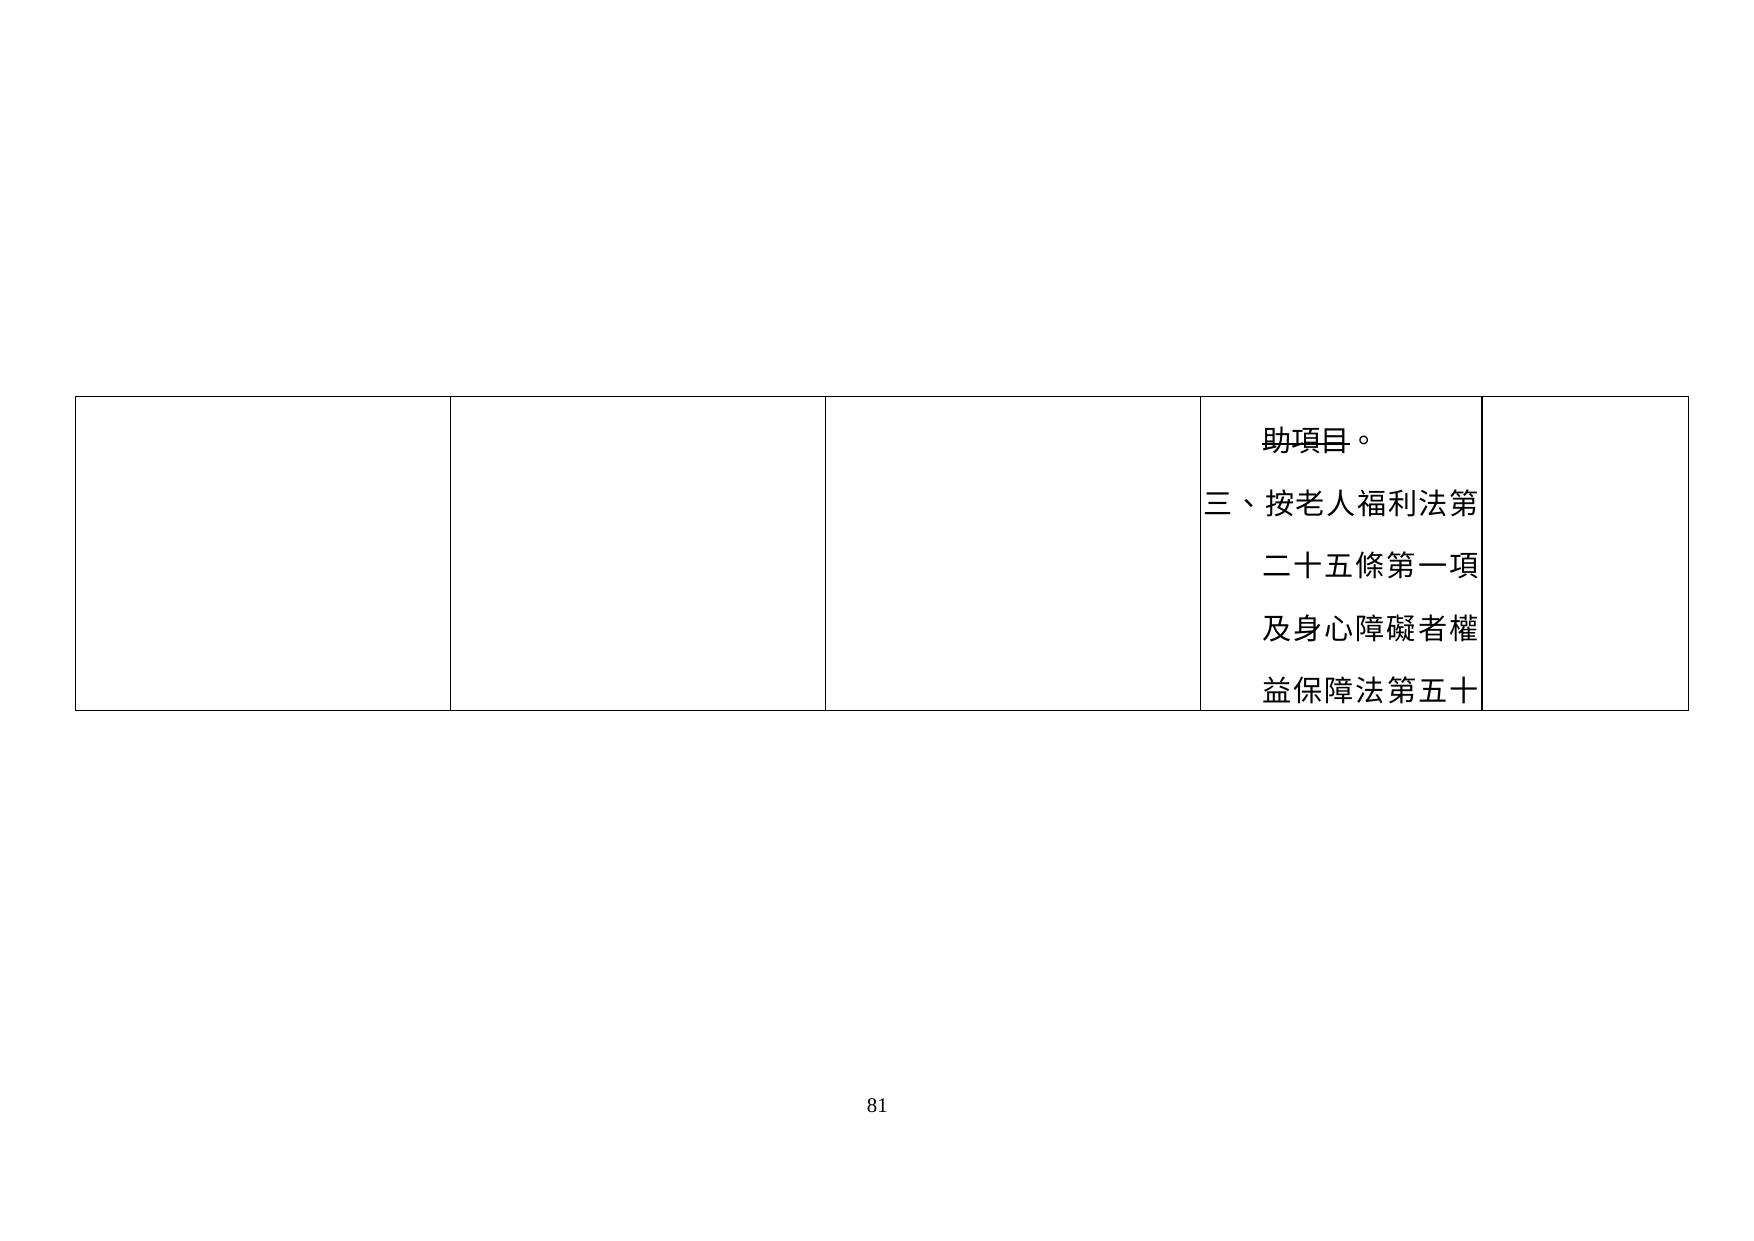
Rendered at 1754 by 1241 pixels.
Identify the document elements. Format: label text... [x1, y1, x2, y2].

table_cell [826, 397, 1200, 710]
table_cell [76, 397, 450, 710]
table_cell [451, 397, 825, 710]
table_cell [1483, 397, 1688, 710]
table_cell 助項目。 三、按老人福利法第二十五條第一項及身心障礙者權益保障法第五十 [1201, 397, 1481, 710]
